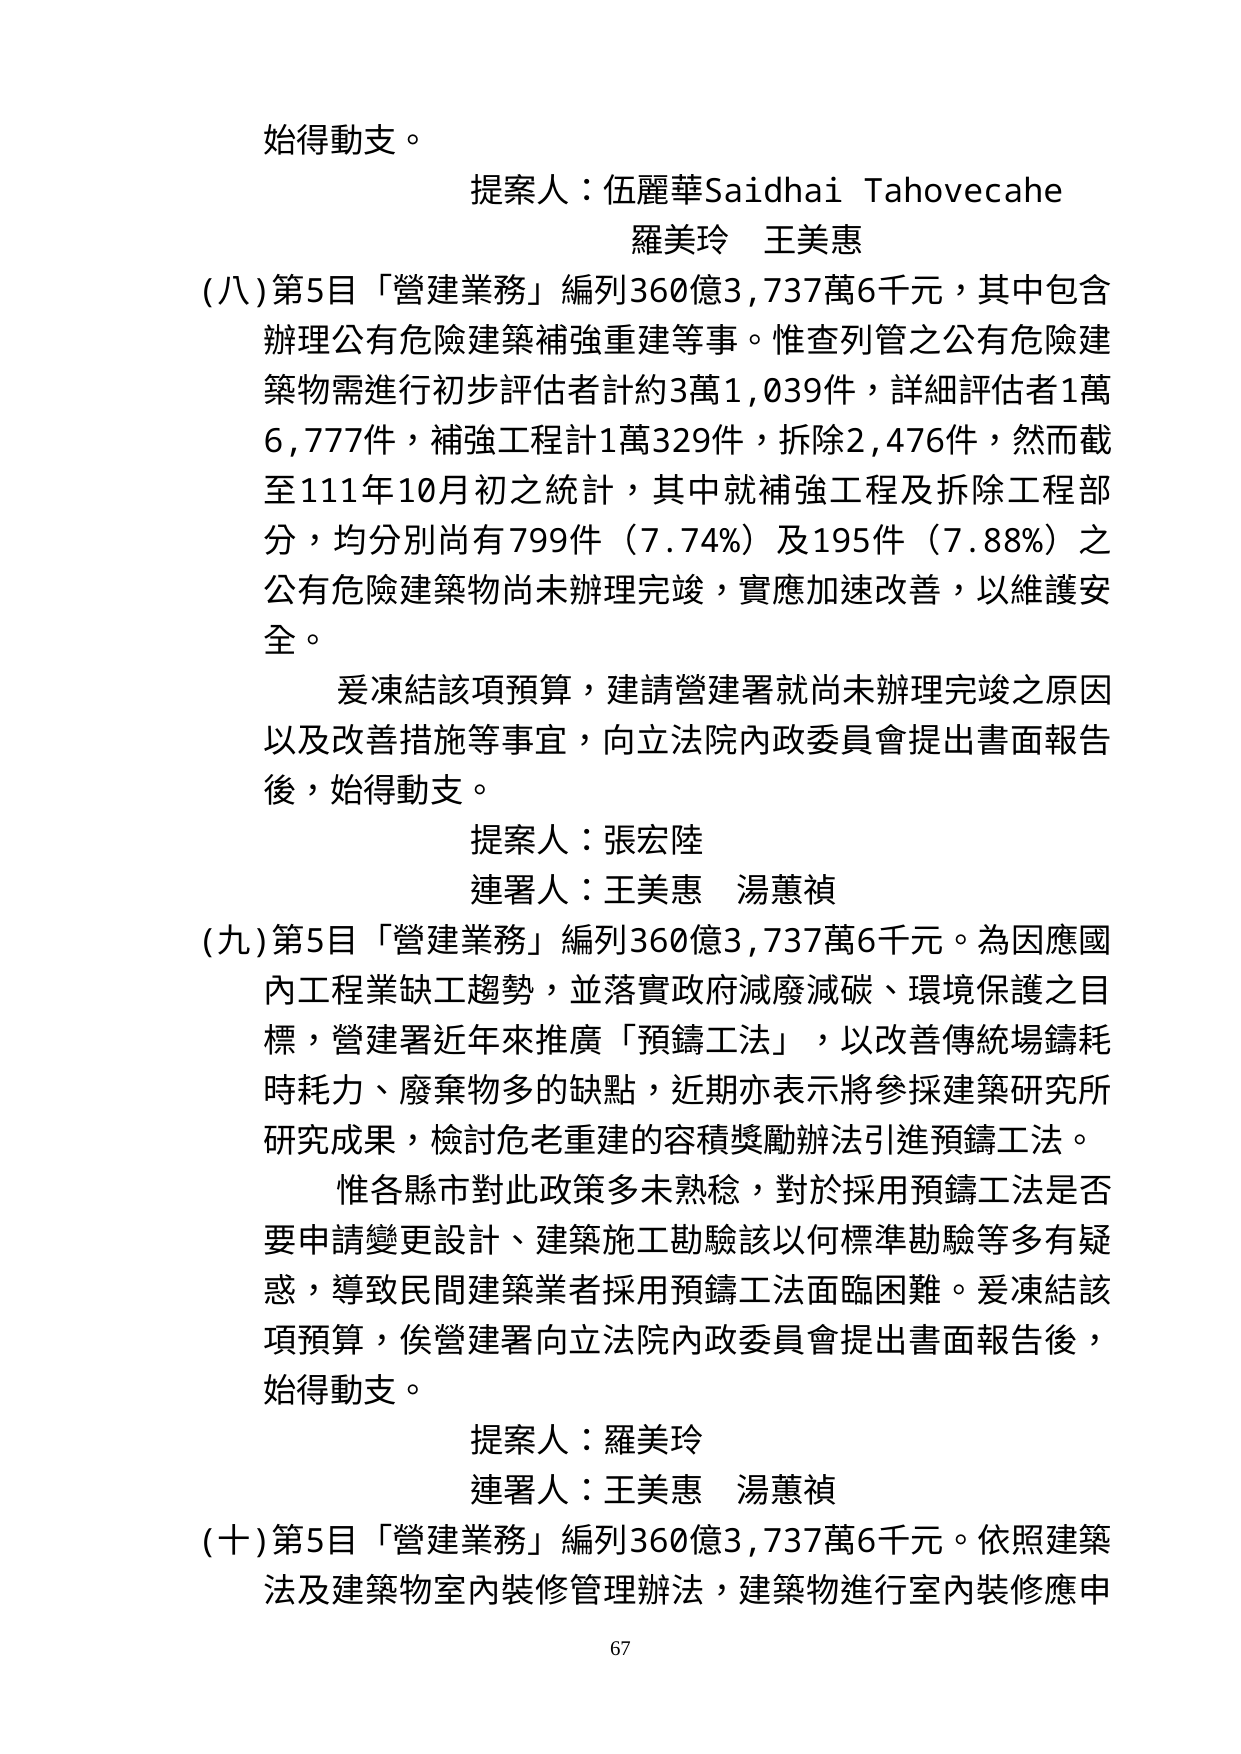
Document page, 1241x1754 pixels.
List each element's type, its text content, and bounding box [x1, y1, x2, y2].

text (八)第5目「營建業務」編列360億3,737萬6千元，其中包含辦理公有危險建築補強重建等事。惟查列管之公有危險建築物需進行初步評估者計約3萬1,039件，詳細評估者1萬6,777件，補強工程計1萬329件，拆除2,476件，然而截至111年10月初之統計，其中就補強工程及拆除工程部分，均分別尚有799件（7.74%）及195件（7.88%）之公有危險建築物尚未辦理完竣，實應加速改善，以維護安全。 [130, 262, 1113, 662]
text 提案人：伍麗華Saidhai Tahovecahe [263, 162, 1113, 212]
text 連署人：王美惠 湯蕙禎 [263, 1462, 1113, 1512]
text 羅美玲 王美惠 [263, 212, 1113, 262]
text 連署人：王美惠 湯蕙禎 [263, 862, 1113, 912]
text 提案人：羅美玲 [263, 1412, 1113, 1462]
text 提案人：張宏陸 [263, 812, 1113, 862]
text (十)第5目「營建業務」編列360億3,737萬6千元。依照建築法及建築物室內裝修管理辦法，建築物進行室內裝修應申 [130, 1512, 1113, 1612]
text 始得動支。 [130, 112, 1113, 162]
text (九)第5目「營建業務」編列360億3,737萬6千元。為因應國內工程業缺工趨勢，並落實政府減廢減碳、環境保護之目標，營建署近年來推廣「預鑄工法」，以改善傳統場鑄耗時耗力、廢棄物多的缺點，近期亦表示將參採建築研究所研究成果，檢討危老重建的容積獎勵辦法引進預鑄工法。 [130, 912, 1113, 1162]
text 惟各縣市對此政策多未熟稔，對於採用預鑄工法是否要申請變更設計、建築施工勘驗該以何標準勘驗等多有疑惑，導致民間建築業者採用預鑄工法面臨困難。爰凍結該項預算，俟營建署向立法院內政委員會提出書面報告後，始得動支。 [263, 1162, 1113, 1412]
text 爰凍結該項預算，建請營建署就尚未辦理完竣之原因以及改善措施等事宜，向立法院內政委員會提出書面報告後，始得動支。 [263, 662, 1113, 812]
